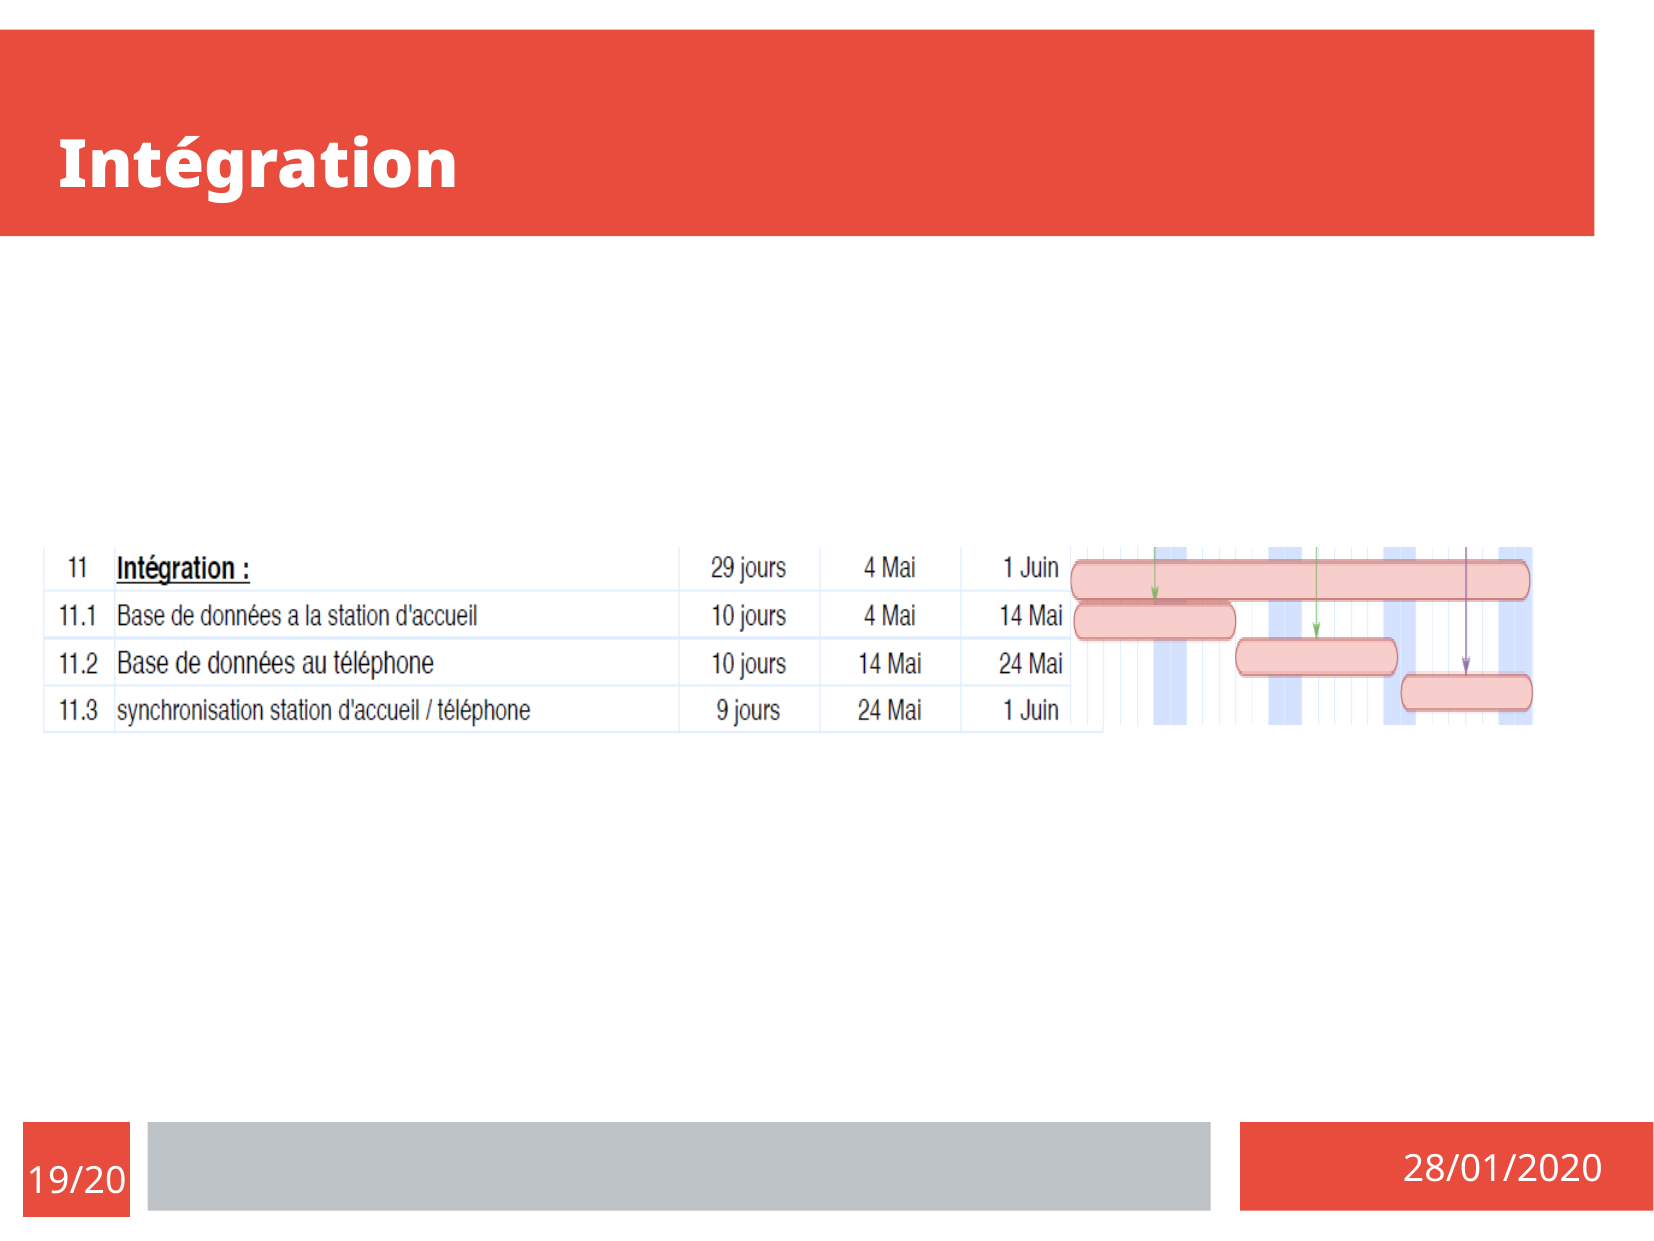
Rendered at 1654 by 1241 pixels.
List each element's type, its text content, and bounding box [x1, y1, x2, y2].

text_box [23, 1122, 130, 1145]
picture [42, 547, 1536, 733]
text_box <numéro>/20 [11, 1145, 154, 1241]
text_box 28/01/2020 [1388, 1133, 1634, 1196]
title Intégration [59, 59, 1595, 207]
